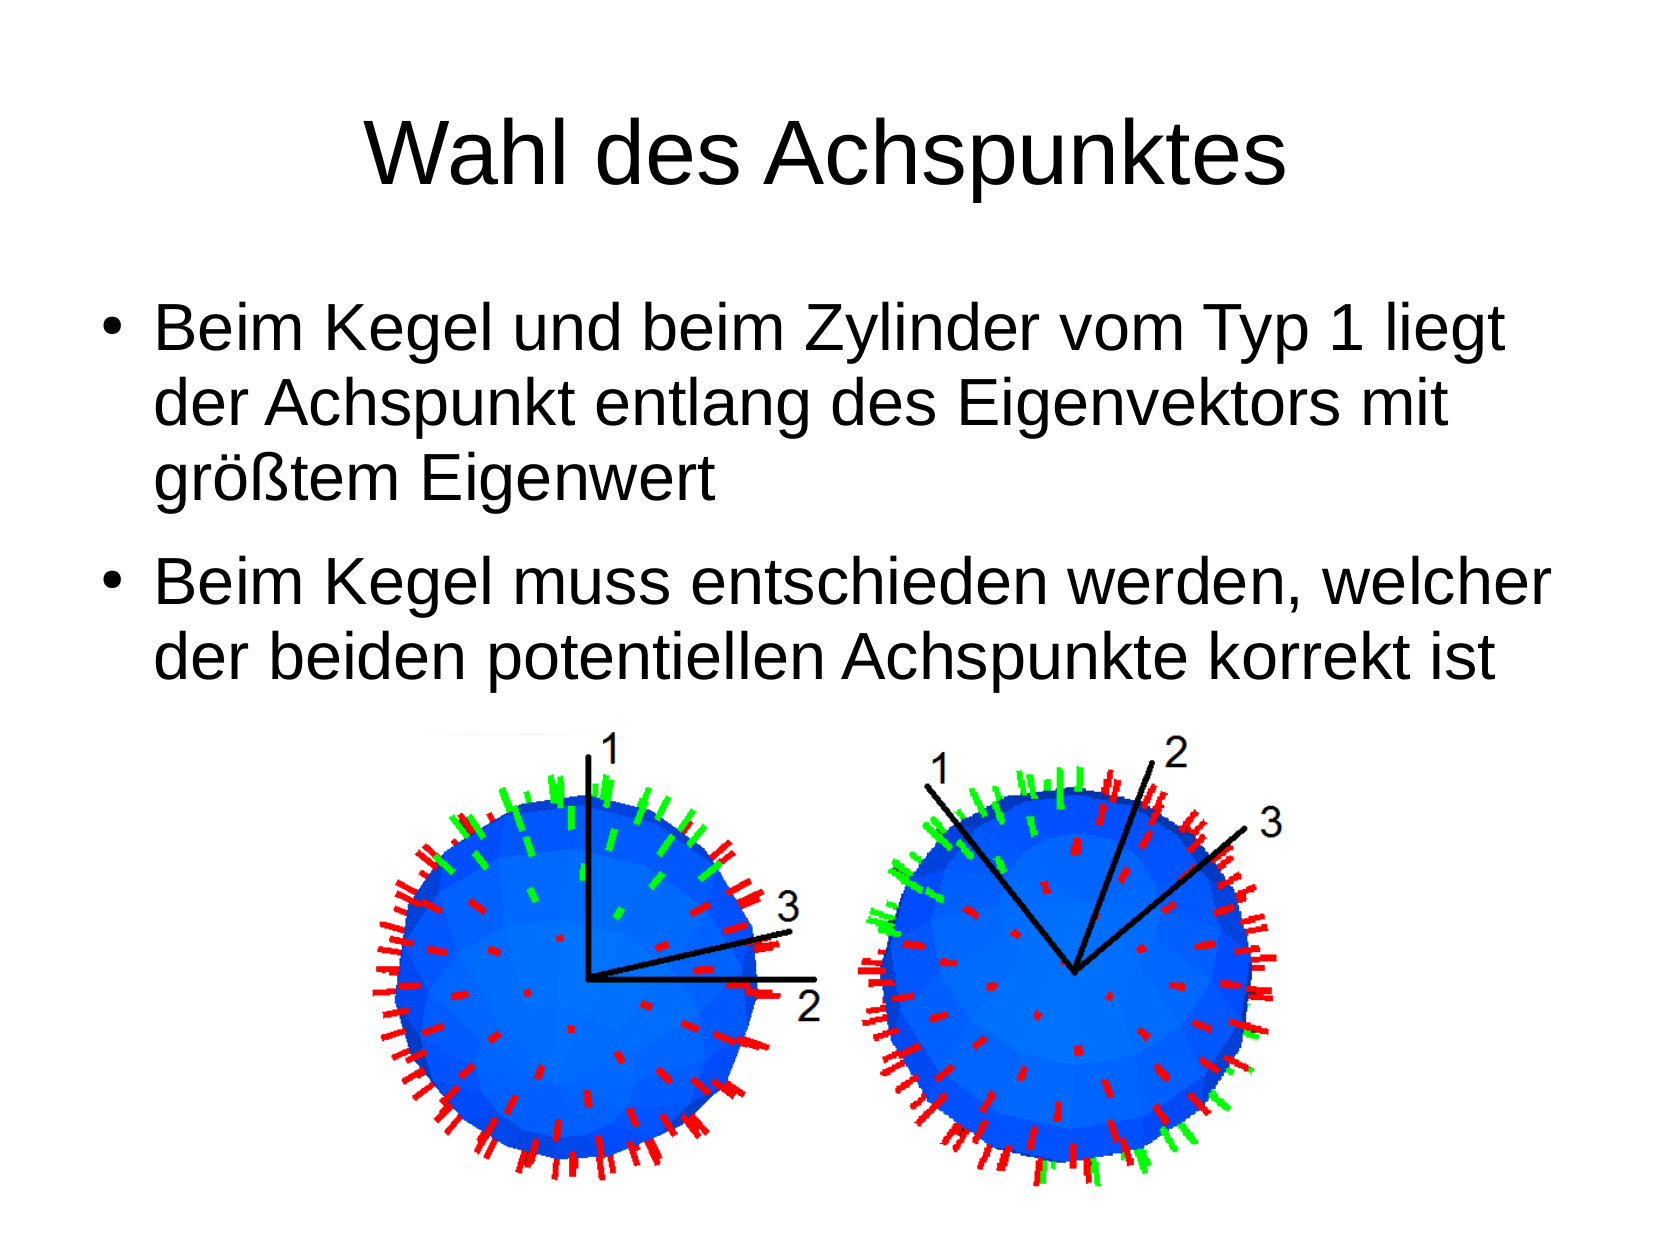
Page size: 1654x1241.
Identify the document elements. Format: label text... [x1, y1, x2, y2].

title Wahl des Achspunktes [82, 49, 1571, 257]
list Beim Kegel und beim Zylinder vom Typ 1 liegt der Achspunkt entlang des Eigenvektors mit größtem Eigenwert Beim Kegel muss entschieden werden, welcher der beiden potentiellen Achspunkte korrekt ist [82, 290, 1595, 694]
picture [347, 724, 1307, 1205]
